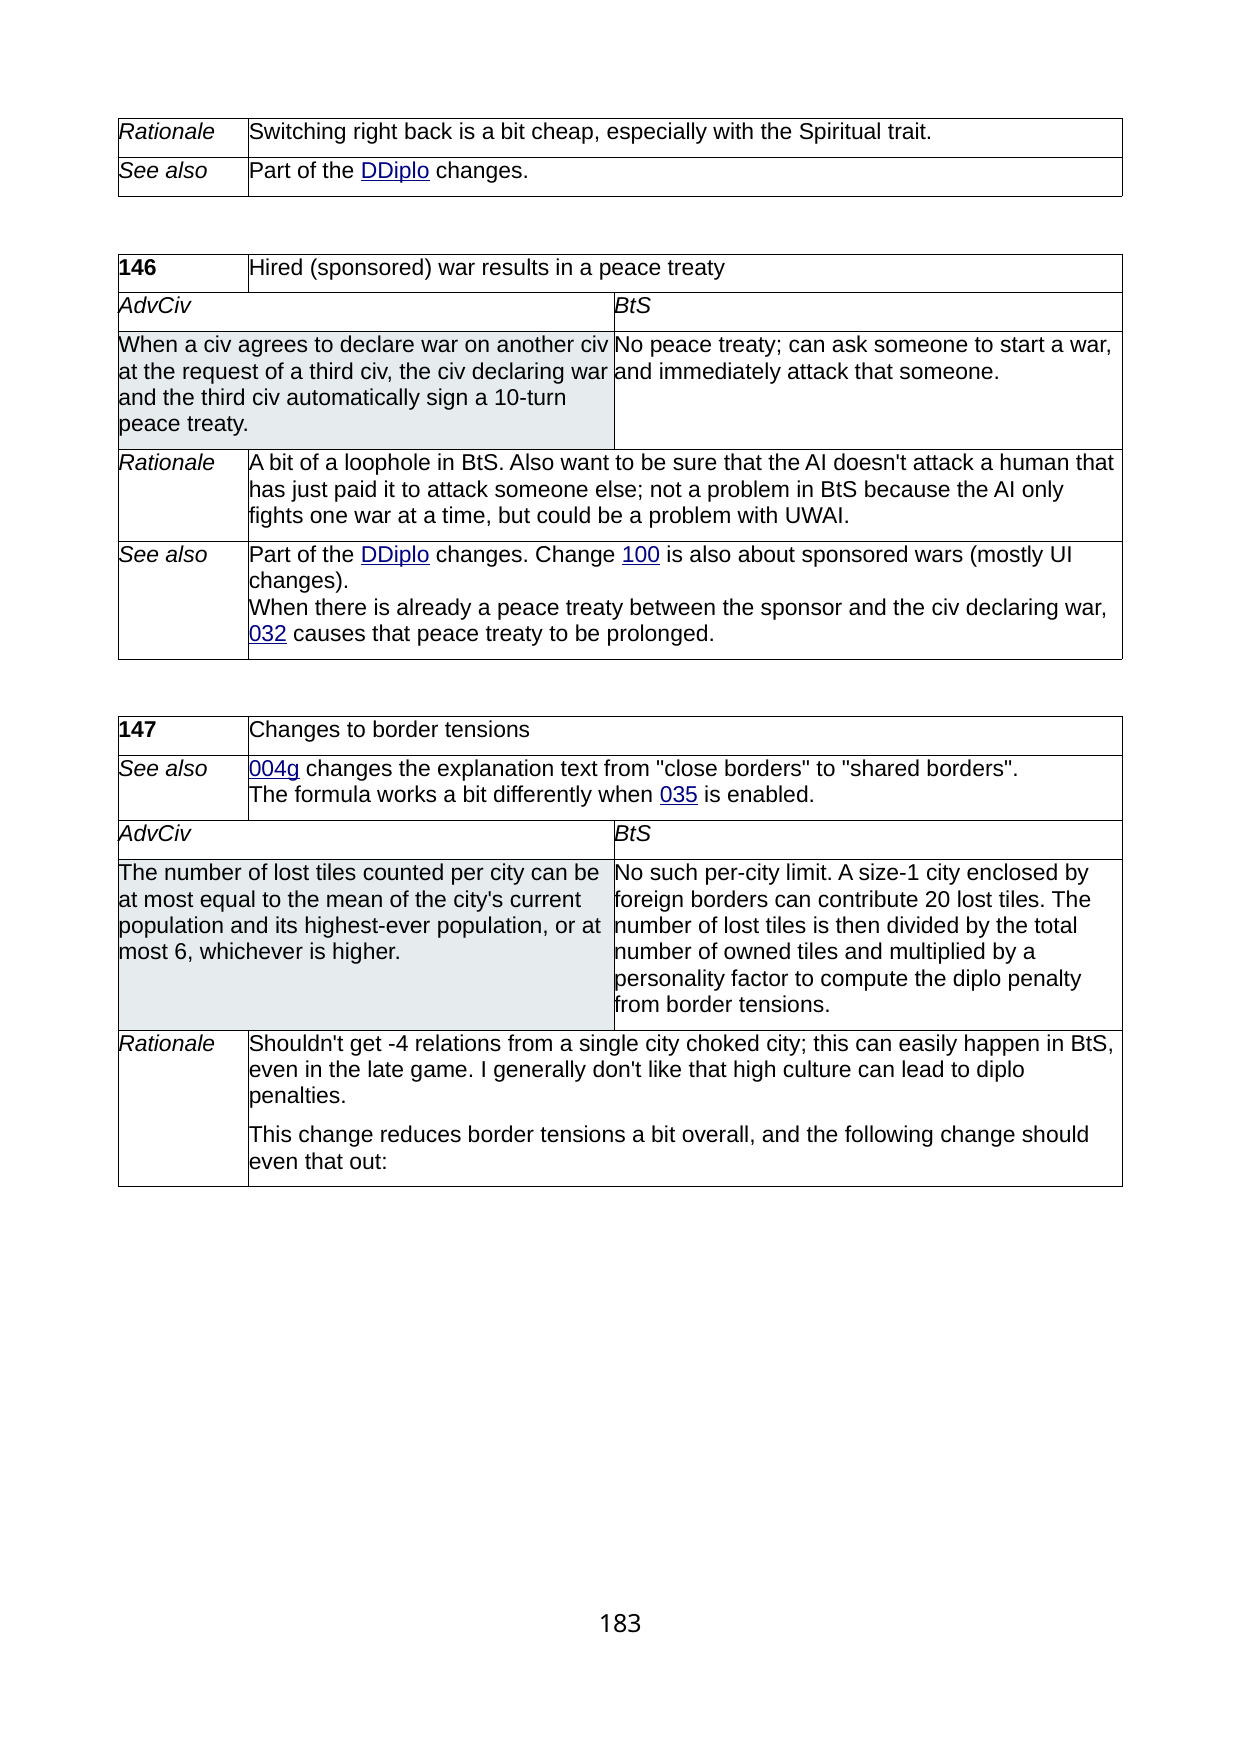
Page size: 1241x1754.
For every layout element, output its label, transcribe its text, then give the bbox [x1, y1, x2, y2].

table_header Changes to border tensions [249, 717, 1122, 755]
table_cell Shouldn't get -4 relations from a single city choked city; this can easily happen in BtS, even in the late game. I generally don't like that high culture can lead to diplo penalties. This change reduces border tensions a bit overall, and the following change should even that out: [249, 1031, 1122, 1186]
table_cell A bit of a loophole in BtS. Also want to be sure that the AI doesn't attack a human that has just paid it to attack someone else; not a problem in BtS because the AI only fights one war at a time, but could be a problem with UWAI. [249, 450, 1122, 541]
table_cell AdvCiv [119, 293, 614, 331]
table_header 146 [119, 255, 248, 292]
table_cell The number of lost tiles counted per city can be at most equal to the mean of the city's current population and its highest-ever population, or at most 6, whichever is higher. [119, 860, 614, 1030]
table_cell Part of the DDiplo changes. Change 100 is also about sponsored wars (mostly UI changes). When there is already a peace treaty between the sponsor and the civ declaring war, 032 causes that peace treaty to be prolonged. [249, 542, 1122, 658]
table_cell AdvCiv [119, 821, 614, 859]
table_cell See also [119, 542, 248, 658]
table_cell No peace treaty; can ask someone to start a war, and immediately attack that someone. [615, 332, 1122, 449]
table_cell Rationale [119, 119, 248, 157]
table_cell BtS [615, 821, 1122, 859]
table_cell Rationale [119, 450, 248, 541]
table_cell No such per-city limit. A size-1 city enclosed by foreign borders can contribute 20 lost tiles. The number of lost tiles is then divided by the total number of owned tiles and multiplied by a personality factor to compute the diplo penalty from border tensions. [615, 860, 1122, 1030]
table_cell See also [119, 158, 248, 196]
table_cell Part of the DDiplo changes. [249, 158, 1122, 196]
table_cell Rationale [119, 1031, 248, 1186]
table_cell See also [119, 756, 248, 820]
table_cell BtS [615, 293, 1122, 331]
table_cell When a civ agrees to declare war on another civ at the request of a third civ, the civ declaring war and the third civ automatically sign a 10-turn peace treaty. [119, 332, 614, 449]
table_cell Switching right back is a bit cheap, especially with the Spiritual trait. [249, 119, 1122, 157]
table_header 147 [119, 717, 248, 755]
table_header Hired (sponsored) war results in a peace treaty [249, 255, 1122, 292]
table_cell 004g changes the explanation text from "close borders" to "shared borders". The formula works a bit differently when 035 is enabled. [249, 756, 1122, 820]
